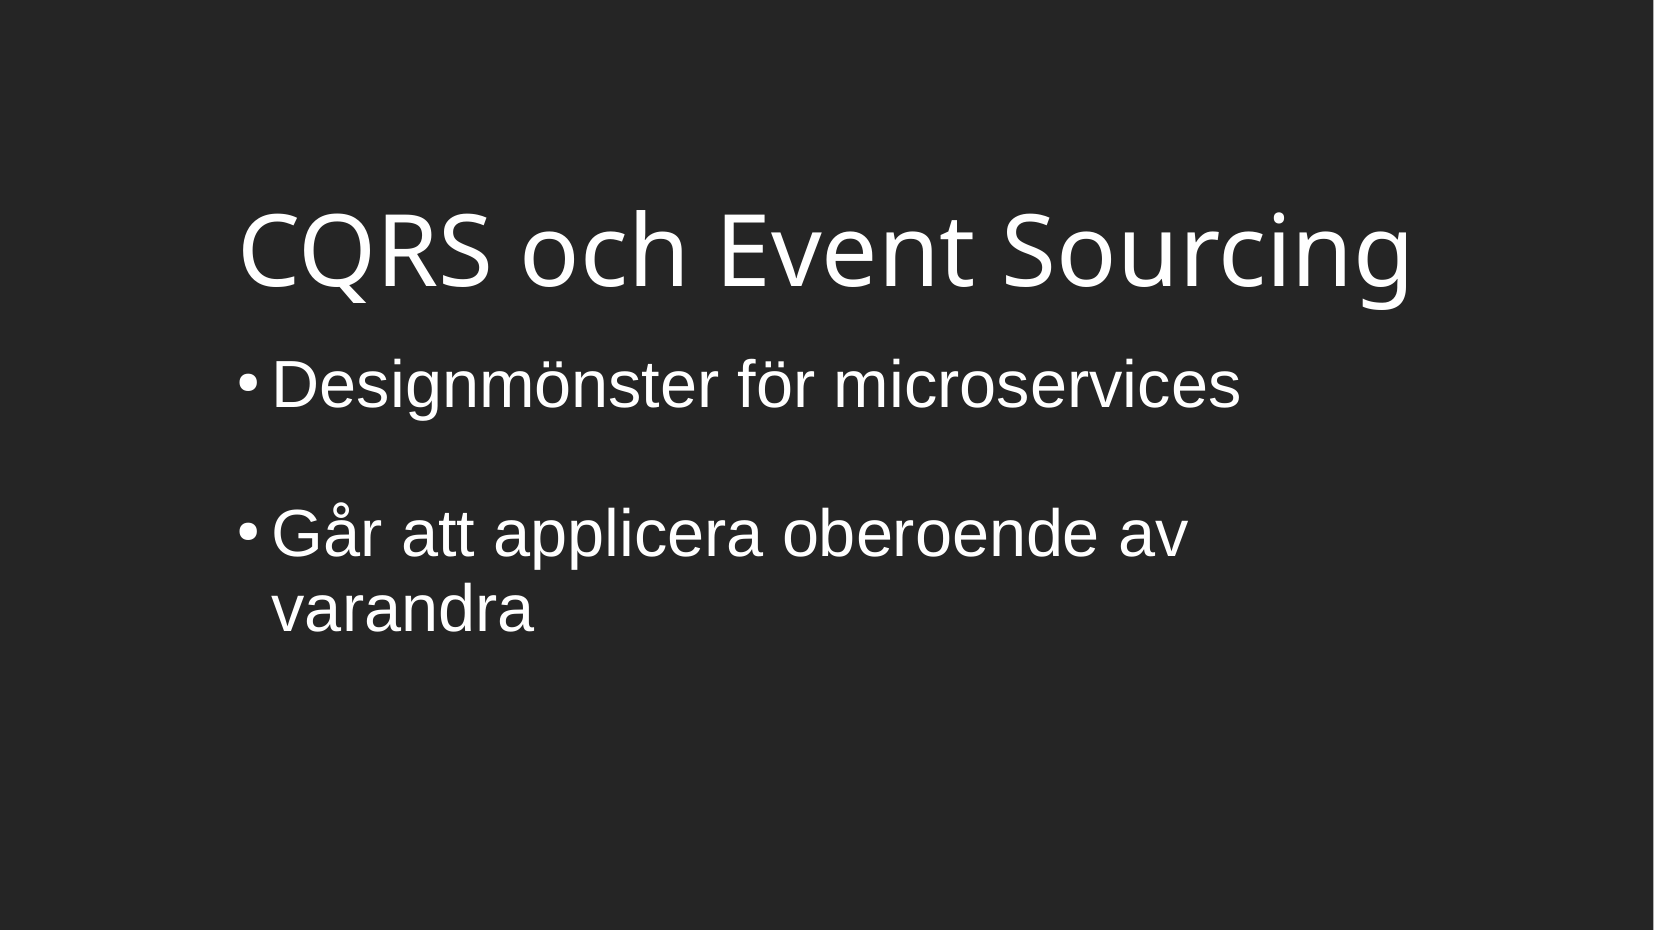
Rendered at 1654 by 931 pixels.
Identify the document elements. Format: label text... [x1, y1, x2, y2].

subtitle Designmönster för microservices Går att applicera oberoende av varandra [236, 346, 1418, 796]
title CQRS och Event Sourcing [82, 140, 1571, 355]
